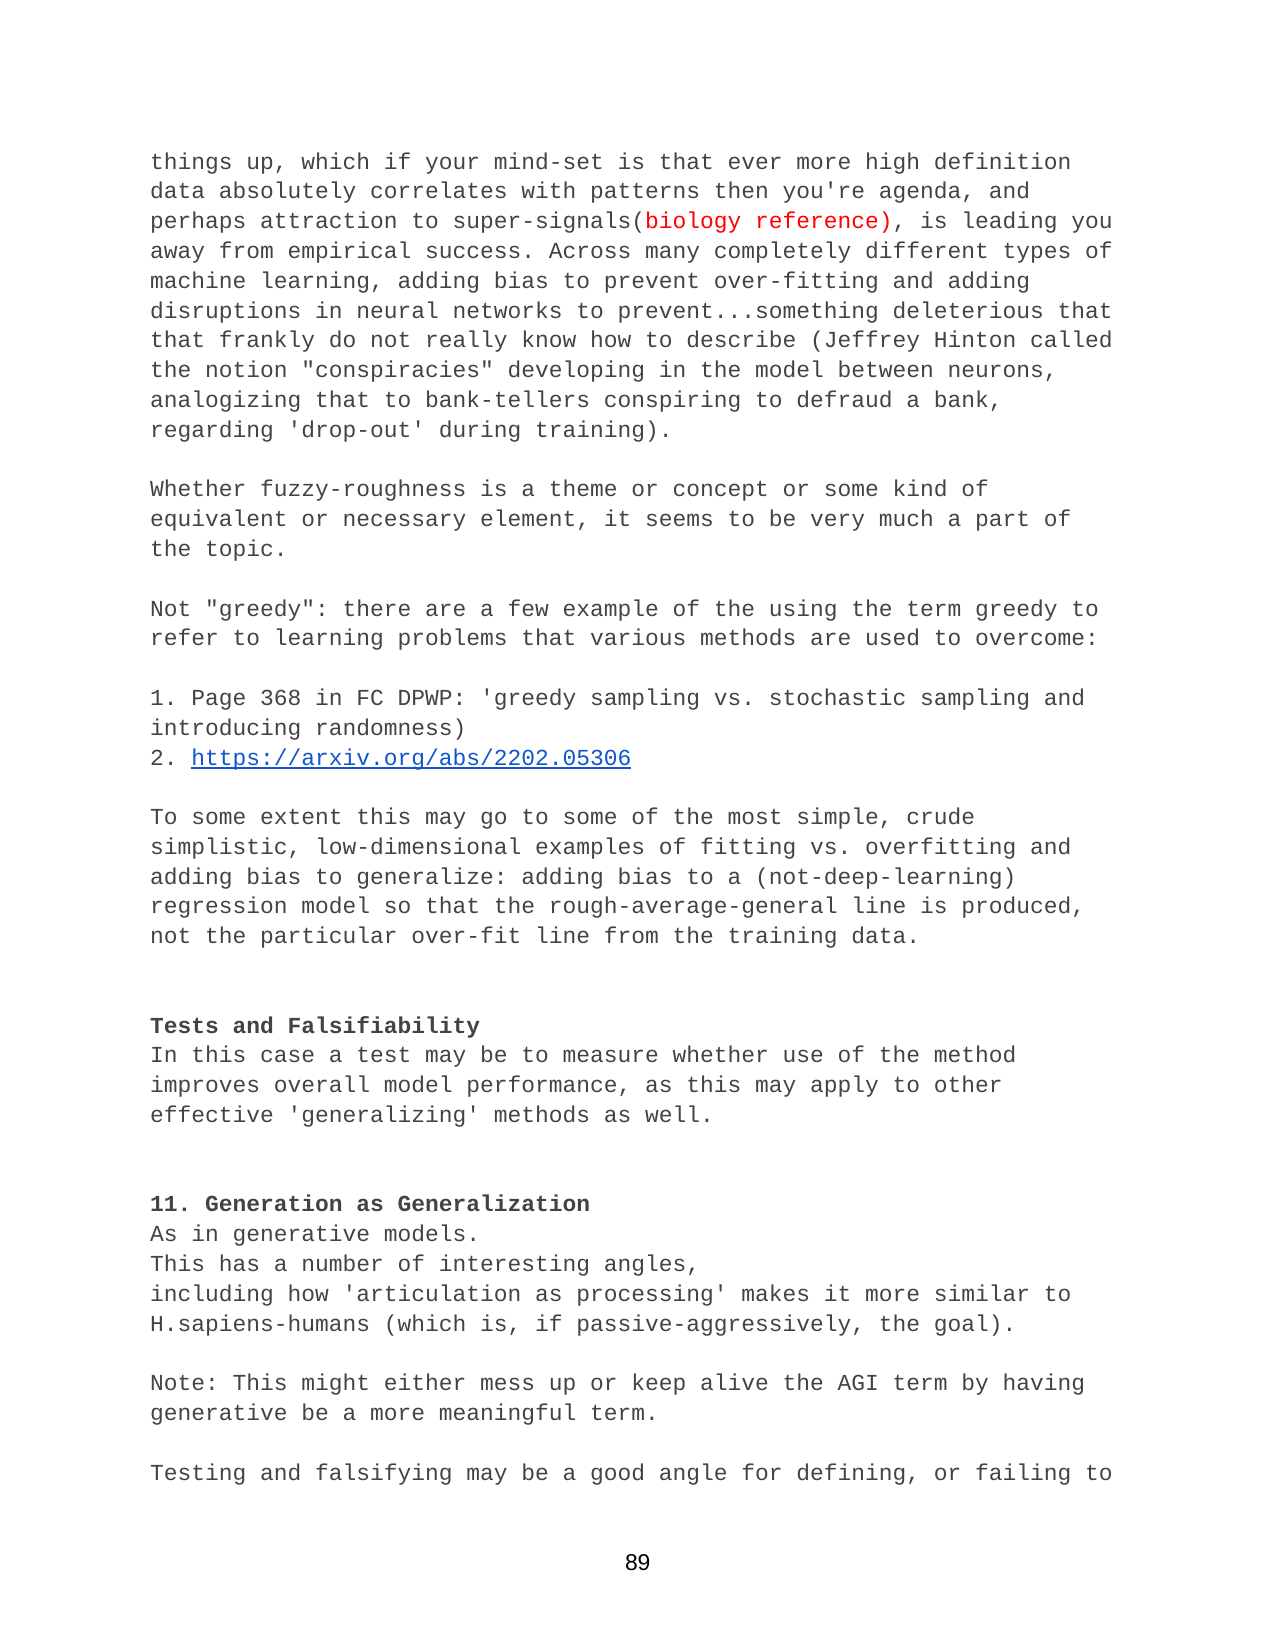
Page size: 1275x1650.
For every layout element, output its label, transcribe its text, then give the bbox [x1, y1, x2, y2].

text In this case a test may be to measure whether use of the method improves overall model performance, as this may apply to other effective 'generalizing' methods as well. [150, 1044, 1125, 1129]
text Testing and falsifying may be a good angle for defining, or failing to [150, 1461, 1125, 1487]
text 11. Generation as Generalization [150, 1193, 1125, 1219]
text Not "greedy": there are a few example of the using the term greedy to refer to learning problems that various methods are used to overcome: [150, 597, 1125, 653]
text Whether fuzzy-roughness is a theme or concept or some kind of equivalent or necessary element, it seems to be very much a part of the topic. [150, 478, 1125, 563]
text This has a number of interesting angles, [150, 1252, 1125, 1278]
text 1. Page 368 in FC DPWP: 'greedy sampling vs. stochastic sampling and introducing randomness) [150, 686, 1125, 742]
text Tests and Falsifiability [150, 1014, 1125, 1040]
text things up, which if your mind-set is that ever more high definition data absolutely correlates with patterns then you're agenda, and perhaps attraction to super-signals(biology reference), is leading you away from empirical success. Across many completely different types of machine learning, adding bias to prevent over-fitting and adding disruptions in neural networks to prevent...something deleterious that that frankly do not really know how to describe (Jeffrey Hinton called the notion "conspiracies" developing in the model between neurons, analogizing that to bank-tellers conspiring to defraud a bank, regarding 'drop-out' during training). [150, 150, 1125, 444]
text including how 'articulation as processing' makes it more similar to H.sapiens-humans (which is, if passive-aggressively, the goal). [150, 1282, 1125, 1338]
text As in generative models. [150, 1222, 1125, 1248]
text 2. https://arxiv.org/abs/2202.05306 [150, 746, 1125, 772]
text To some extent this may go to some of the most simple, crude simplistic, low-dimensional examples of fitting vs. overfitting and adding bias to generalize: adding bias to a (not-deep-learning) regression model so that the rough-average-general line is produced, not the particular over-fit line from the training data. [150, 805, 1125, 951]
text Note: This might either mess up or keep alive the AGI term by having generative be a more meaningful term. [150, 1371, 1125, 1427]
